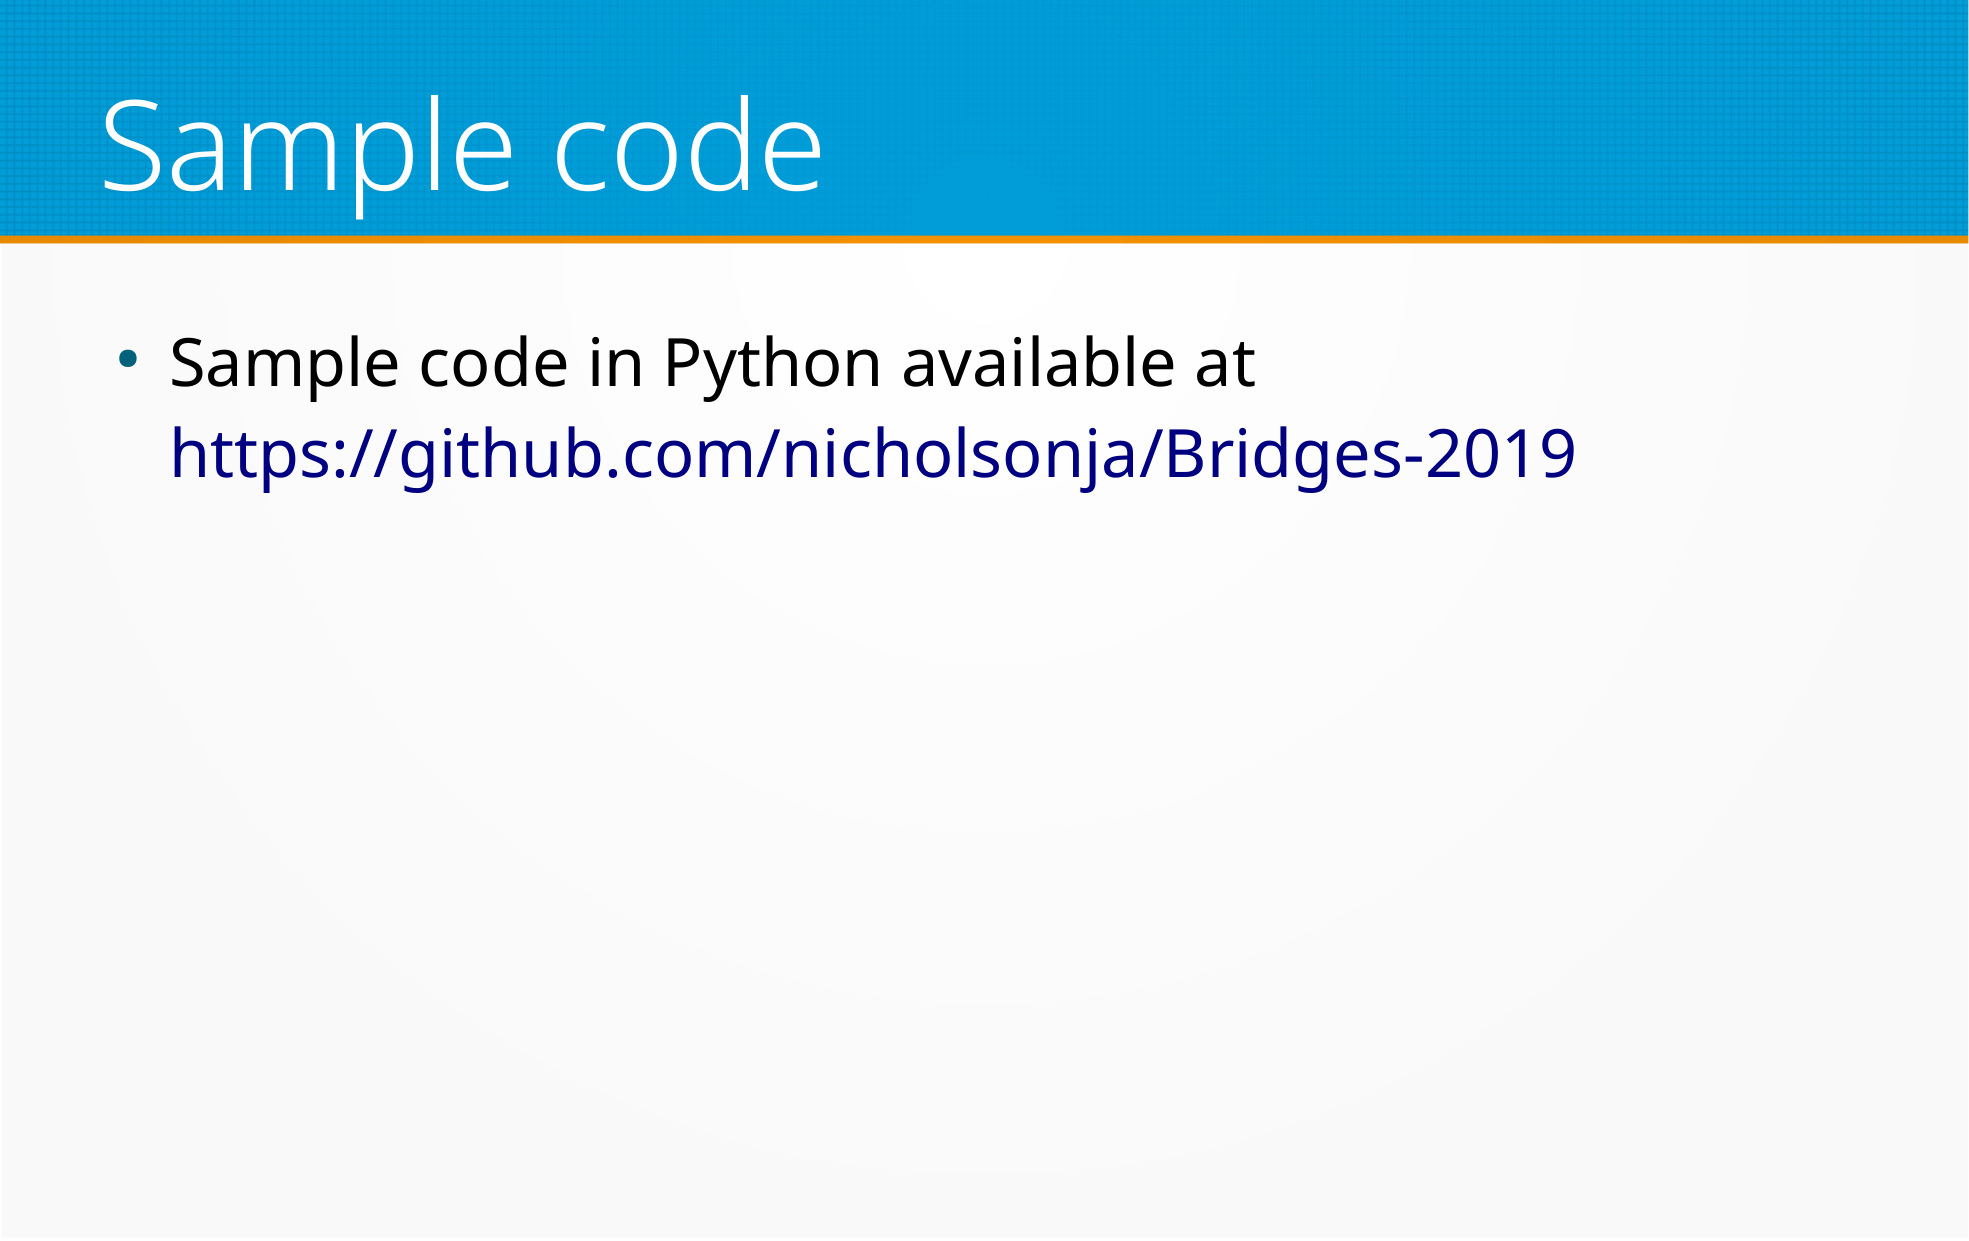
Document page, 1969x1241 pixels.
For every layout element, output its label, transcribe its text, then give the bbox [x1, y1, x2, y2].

picture [0, 236, 1969, 1241]
list Sample code in Python available at https://github.com/nicholsonja/Bridges-2019 [98, 315, 1861, 1081]
title Sample code [98, 19, 1870, 227]
